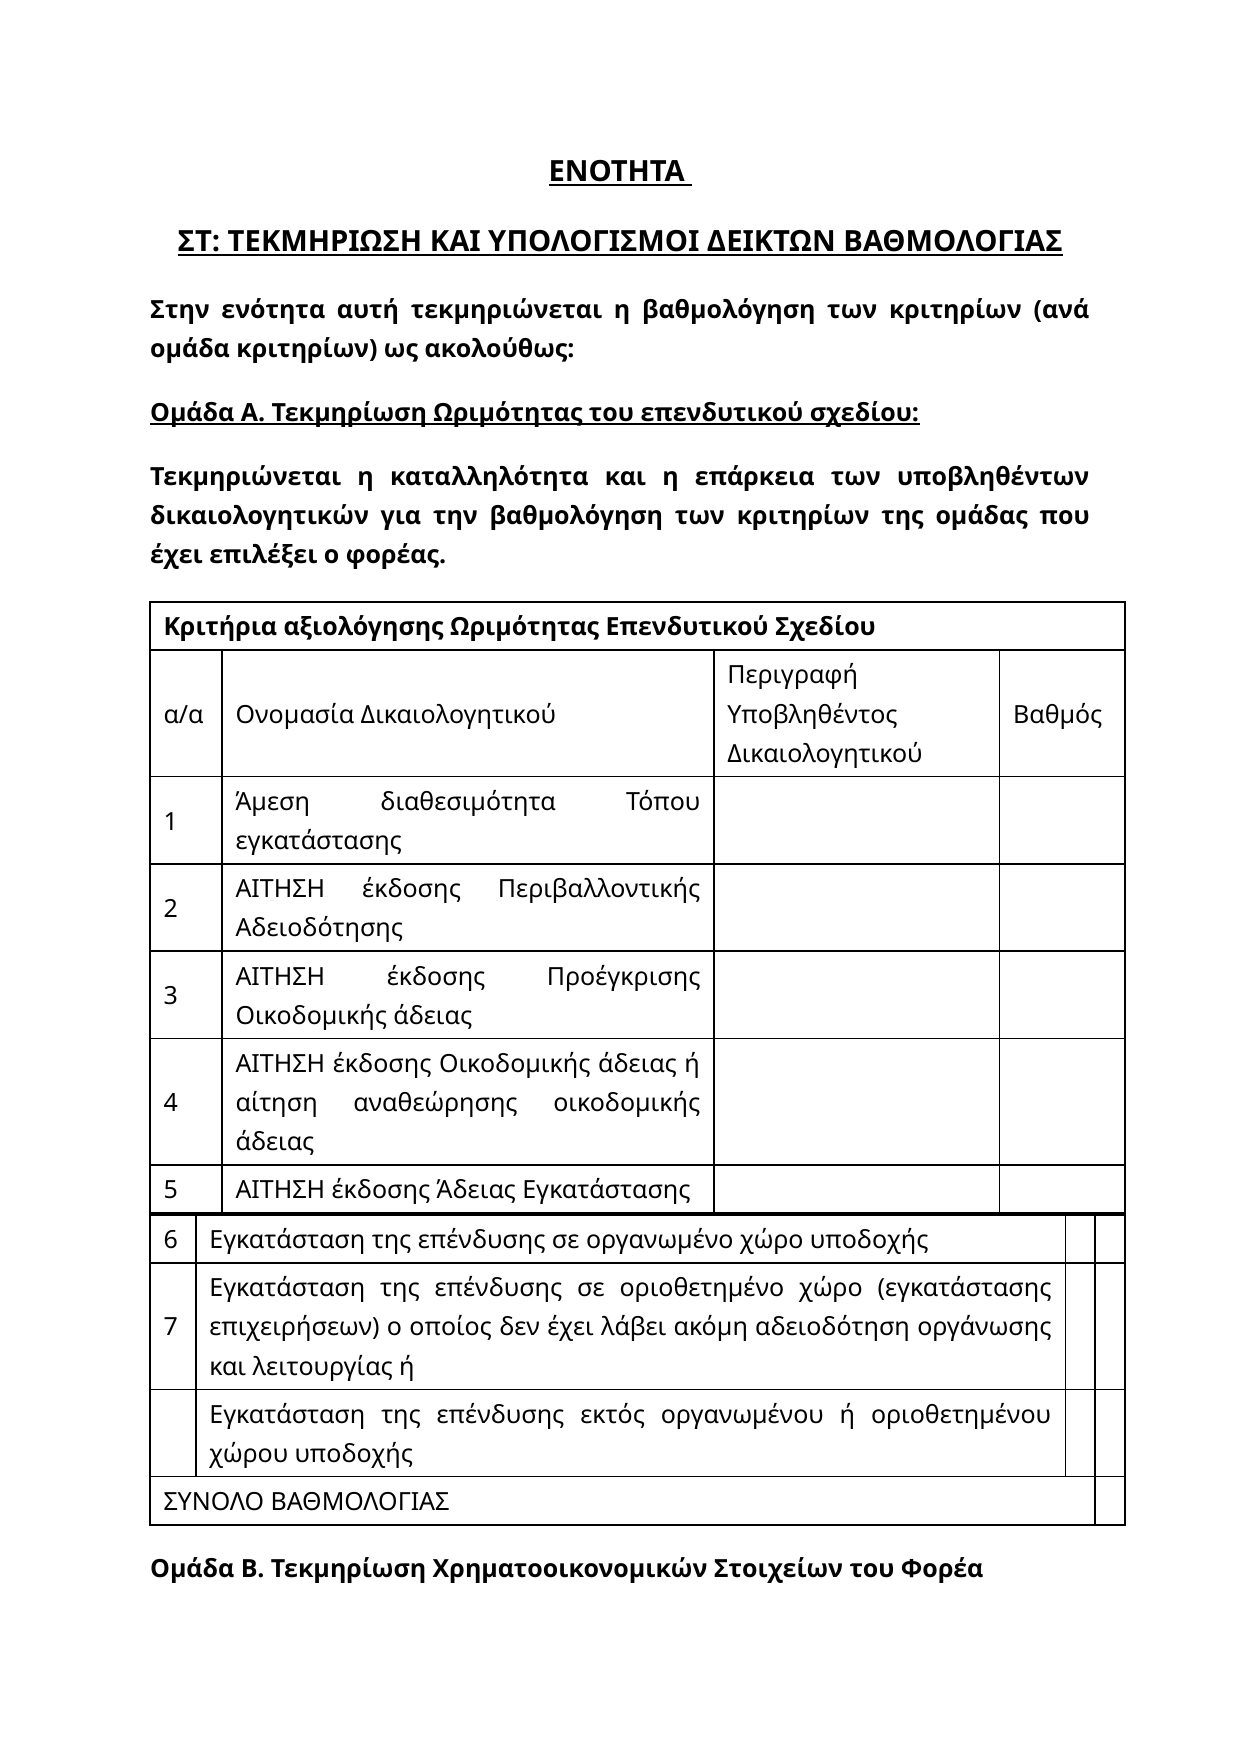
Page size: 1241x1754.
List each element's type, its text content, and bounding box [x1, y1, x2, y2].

table_cell ΑΙΤΗΣΗ έκδοσης Προέγκρισης Οικοδομικής άδειας [223, 952, 713, 1038]
table_cell [1000, 865, 1124, 950]
text Ομάδα Α. Τεκμηρίωση Ωριμότητας του επενδυτικού σχεδίου: [150, 394, 1090, 429]
table_cell Εγκατάσταση της επένδυσης σε οριοθετημένο χώρο (εγκατάστασης επιχειρήσεων) ο οποίος δεν έχει λάβει ακόμη αδειοδότηση οργάνωσης και λειτουργίας ή [197, 1264, 1065, 1388]
table_cell [1000, 952, 1124, 1038]
table_cell [1096, 1264, 1124, 1388]
table_cell 1 [151, 777, 221, 863]
table_cell [1000, 777, 1124, 863]
table_cell [1066, 1264, 1094, 1388]
table_cell [715, 1166, 999, 1212]
table_cell [715, 777, 999, 863]
table_cell [1066, 1390, 1094, 1476]
subtitle ΕΝΟΤΗΤΑ [150, 150, 1090, 190]
table_cell 3 [151, 952, 221, 1038]
table_header [1066, 1216, 1094, 1262]
text Στην ενότητα αυτή τεκμηριώνεται η βαθμολόγηση των κριτηρίων (ανά ομάδα κριτηρίων) ως ακολούθως: [150, 291, 1090, 364]
table_cell Περιγραφή Υποβληθέντος Δικαιολογητικού [715, 651, 999, 776]
table_cell Ονομασία Δικαιολογητικού [223, 651, 713, 776]
table_cell ΑΙΤΗΣΗ έκδοσης Άδειας Εγκατάστασης [223, 1166, 713, 1212]
table_cell 4 [151, 1039, 221, 1164]
table_cell [1096, 1477, 1124, 1524]
table_cell 7 [151, 1264, 195, 1388]
text Ομάδα Β. Τεκμηρίωση Χρηματοοικονομικών Στοιχείων του Φορέα [150, 1550, 1090, 1584]
table_header [1096, 1216, 1124, 1262]
table_cell [715, 952, 999, 1038]
table_cell Άμεση διαθεσιμότητα Τόπου εγκατάστασης [223, 777, 713, 863]
table_cell ΑΙΤΗΣΗ έκδοσης Περιβαλλοντικής Αδειοδότησης [223, 865, 713, 950]
table_cell α/α [151, 651, 221, 776]
table_cell Εγκατάσταση της επένδυσης εκτός οργανωμένου ή οριοθετημένου χώρου υποδοχής [197, 1390, 1065, 1476]
table_cell [715, 865, 999, 950]
table_cell ΑΙΤΗΣΗ έκδοσης Οικοδομικής άδειας ή αίτηση αναθεώρησης οικοδομικής άδειας [223, 1039, 713, 1164]
table_cell ΣΥΝΟΛΟ ΒΑΘΜΟΛΟΓΙΑΣ [151, 1477, 1094, 1524]
table_cell [715, 1039, 999, 1164]
text Τεκμηριώνεται η καταλληλότητα και η επάρκεια των υποβληθέντων δικαιολογητικών για την βαθμολόγηση των κριτηρίων της ομάδας που έχει επιλέξει ο φορέας. [150, 459, 1090, 571]
table_header Κριτήρια αξιολόγησης Ωριμότητας Επενδυτικού Σχεδίου [151, 603, 1124, 649]
table_cell Βαθμός [1000, 651, 1124, 776]
table_cell [151, 1390, 195, 1476]
table_header 6 [151, 1216, 195, 1262]
subtitle ΣΤ: ΤΕΚΜΗΡΙΩΣΗ ΚΑΙ ΥΠΟΛΟΓΙΣΜΟΙ ΔΕΙΚΤΩΝ ΒΑΘΜΟΛΟΓΙΑΣ [150, 221, 1090, 260]
table_cell 2 [151, 865, 221, 950]
table_cell 5 [151, 1166, 221, 1212]
table_cell [1096, 1390, 1124, 1476]
table_header Εγκατάσταση της επένδυσης σε οργανωμένο χώρο υποδοχής [197, 1216, 1065, 1262]
table_cell [1000, 1039, 1124, 1164]
table_cell [1000, 1166, 1124, 1212]
